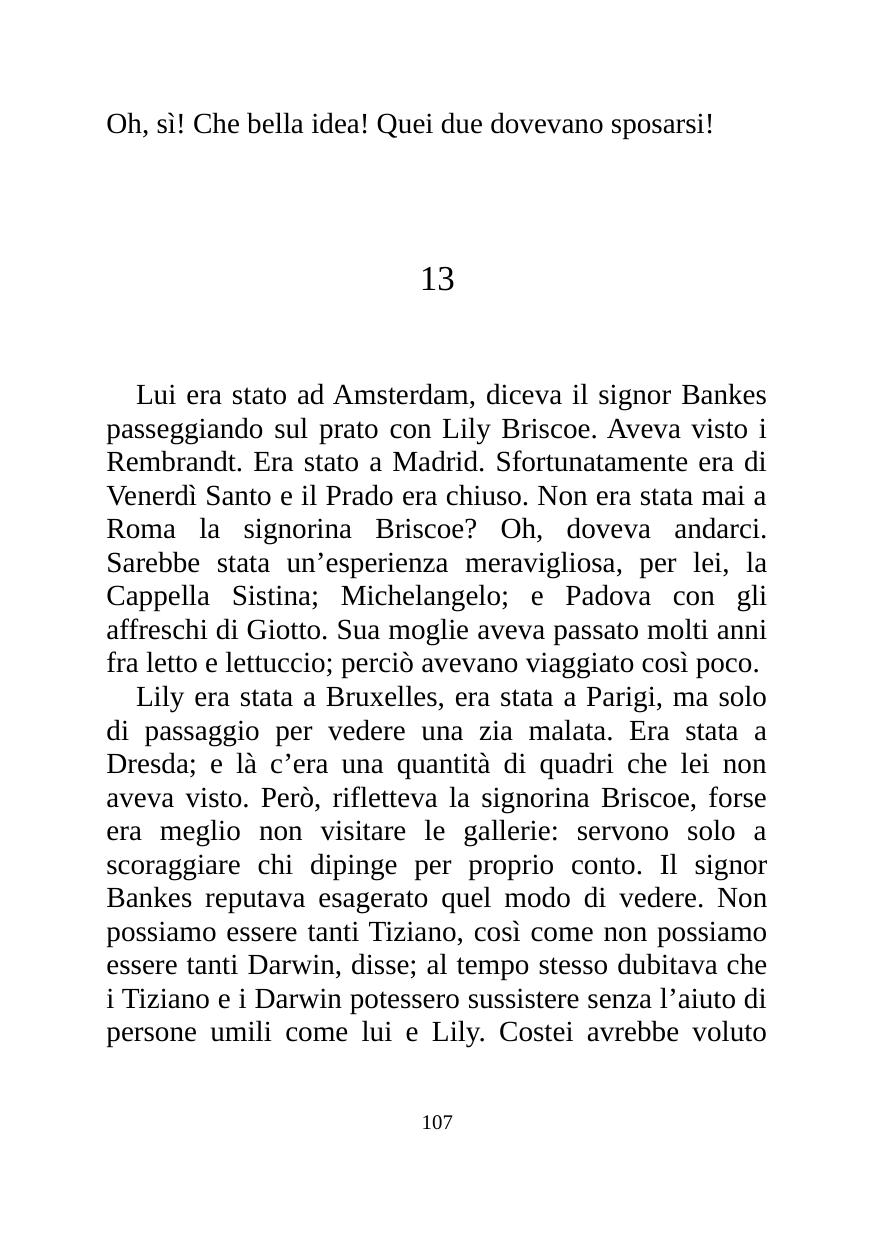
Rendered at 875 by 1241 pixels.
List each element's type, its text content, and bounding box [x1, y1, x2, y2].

text Oh, sì! Che bella idea! Quei due dovevano sposarsi! [106, 106, 768, 140]
subtitle 13 [106, 258, 768, 298]
text Lui era stato ad Amsterdam, diceva il signor Bankes passeggiando sul prato con Lily Briscoe. Aveva visto i Rembrandt. Era stato a Madrid. Sfortunatamente era di Venerdì Santo e il Prado era chiuso. Non era stata mai a Roma la signorina Briscoe? Oh, doveva andarci. Sarebbe stata un’esperienza meravigliosa, per lei, la Cappella Sistina; Michelangelo; e Padova con gli affreschi di Giotto. Sua moglie aveva passato molti anni fra letto e lettuccio; perciò avevano viaggiato così poco. [106, 377, 768, 679]
text Lily era stata a Bruxelles, era stata a Parigi, ma solo di passaggio per vedere una zia malata. Era stata a Dresda; e là c’era una quantità di quadri che lei non aveva visto. Però, rifletteva la signorina Briscoe, forse era meglio non visitare le gallerie: servono solo a scoraggiare chi dipinge per proprio conto. Il signor Bankes reputava esagerato quel modo di vedere. Non possiamo essere tanti Tiziano, così come non possiamo essere tanti Darwin, disse; al tempo stesso dubitava che i Tiziano e i Darwin potessero sussistere senza l’aiuto di persone umili come lui e Lily. Costei avrebbe voluto [106, 679, 768, 1048]
